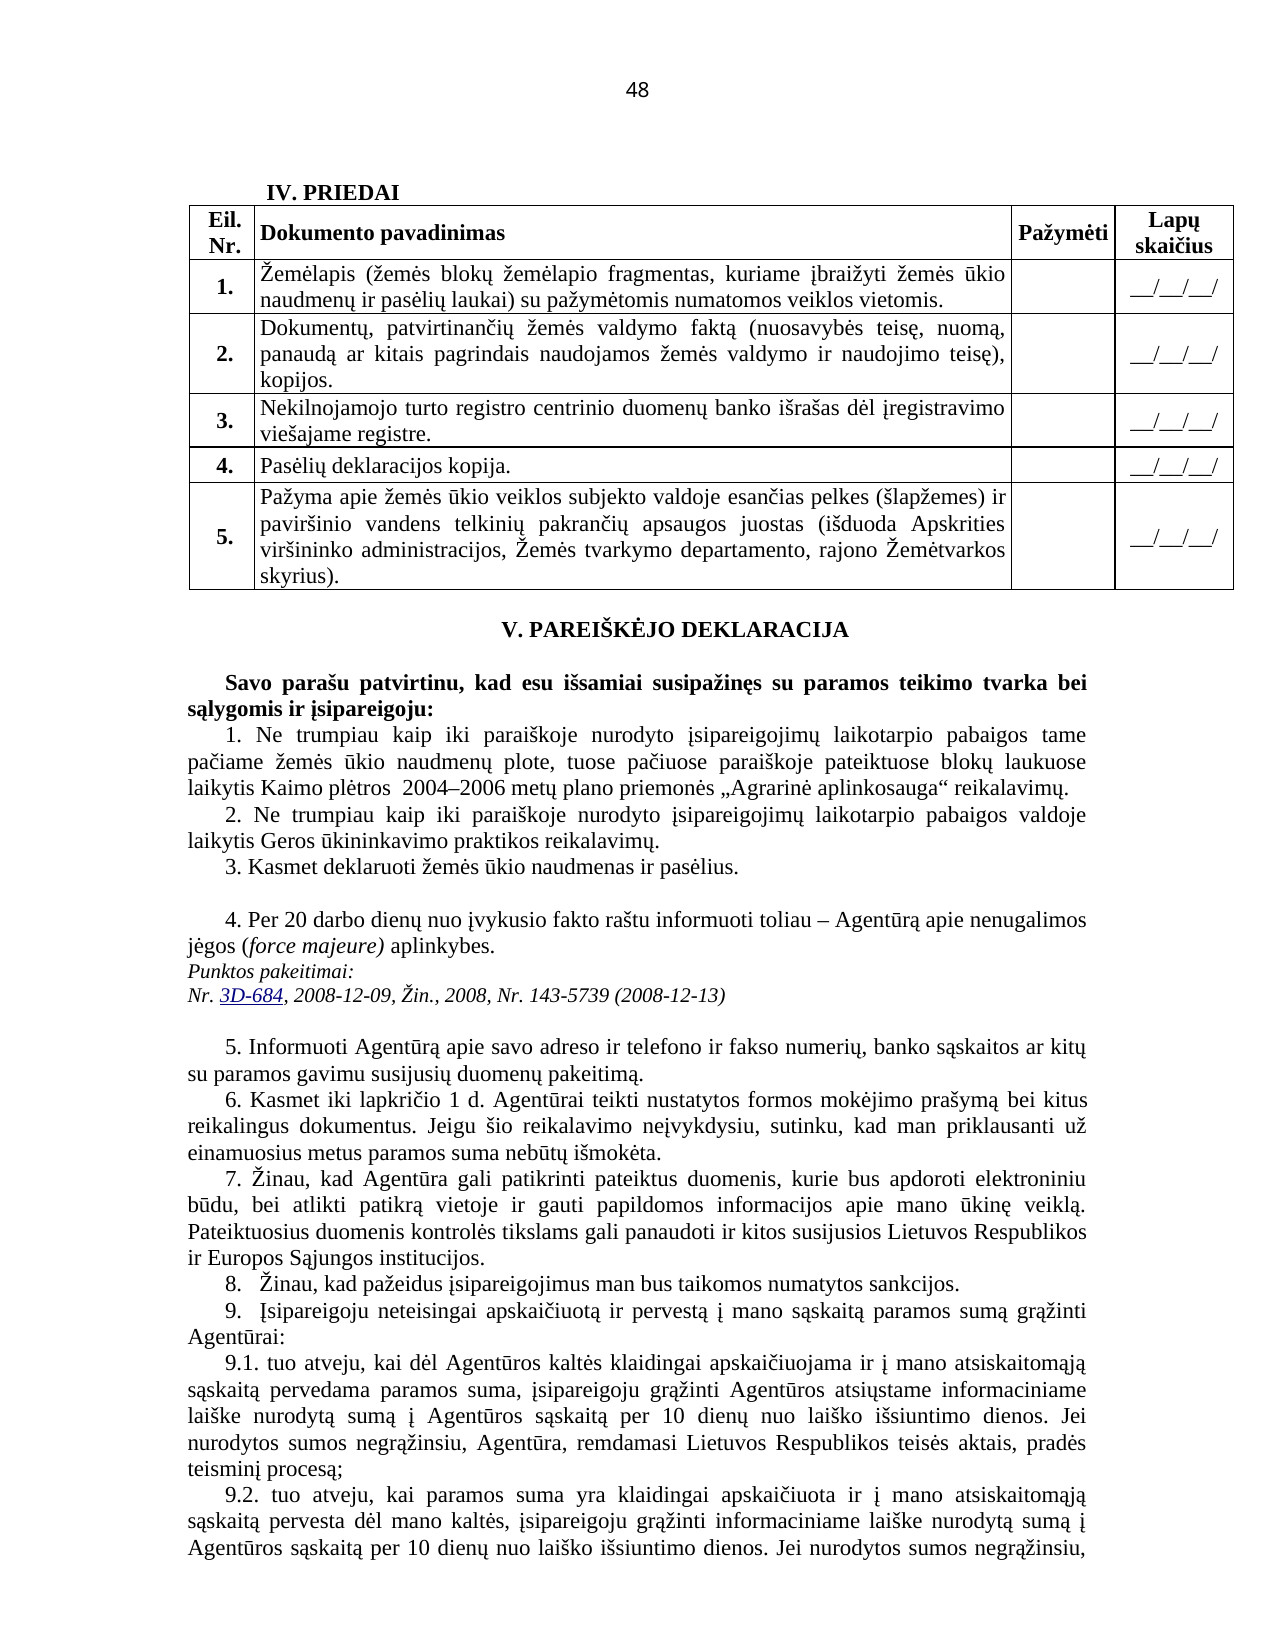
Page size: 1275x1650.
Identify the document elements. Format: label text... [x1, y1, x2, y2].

table_cell Dokumento pavadinimas [255, 206, 1011, 259]
text 1. Ne trumpiau kaip iki paraiškoje nurodyto įsipareigojimų laikotarpio pabaigos tame pačiame žemės ūkio naudmenų plote, tuose pačiuose paraiškoje pateiktuose blokų laukuose laikytis Kaimo plėtros 2004–2006 metų plano priemonės „Agrarinė aplinkosauga“ reikalavimų. [187, 722, 1088, 801]
table_cell Nekilnojamojo turto registro centrinio duomenų banko išrašas dėl įregistravimo viešajame registre. [255, 394, 1011, 446]
table_cell 2. [190, 314, 254, 393]
table_cell Žemėlapis (žemės blokų žemėlapio fragmentas, kuriame įbraižyti žemės ūkio naudmenų ir pasėlių laukai) su pažymėtomis numatomos veiklos vietomis. [255, 260, 1011, 313]
text 4. Per 20 darbo dienų nuo įvykusio fakto raštu informuoti toliau – Agentūrą apie nenugalimos jėgos (force majeure) aplinkybes. [187, 906, 1088, 959]
table_cell [1012, 260, 1114, 313]
text 7. Žinau, kad Agentūra gali patikrinti pateiktus duomenis, kurie bus apdoroti elektroniniu būdu, bei atlikti patikrą vietoje ir gauti papildomos informacijos apie mano ūkinę veiklą. Pateiktuosius duomenis kontrolės tikslams gali panaudoti ir kitos susijusios Lietuvos Respublikos ir Europos Sąjungos institucijos. [187, 1165, 1088, 1270]
text 9.2. tuo atveju, kai paramos suma yra klaidingai apskaičiuota ir į mano atsiskaitomąją sąskaitą pervesta dėl mano kaltės, įsipareigoju grąžinti informaciniame laiške nurodytą sumą į Agentūros sąskaitą per 10 dienų nuo laiško išsiuntimo dienos. Jei nurodytos sumos negrąžinsiu, [187, 1481, 1088, 1560]
table_cell __/__/__/ [1116, 448, 1233, 482]
table_cell __/__/__/ [1116, 314, 1233, 393]
table_cell Lapų skaičius [1116, 206, 1233, 259]
table_cell [1012, 483, 1114, 589]
text V. PAREIŠKĖJO DEKLARACIJA [187, 616, 1088, 642]
text 3. Kasmet deklaruoti žemės ūkio naudmenas ir pasėlius. [187, 853, 1088, 880]
table_cell Dokumentų, patvirtinančių žemės valdymo faktą (nuosavybės teisę, nuomą, panaudą ar kitais pagrindais naudojamos žemės valdymo ir naudojimo teisę), kopijos. [255, 314, 1011, 393]
table_cell [1012, 394, 1114, 446]
table_cell __/__/__/ [1116, 483, 1233, 589]
table_cell 3. [190, 394, 254, 446]
table_header [189, 179, 255, 205]
table_cell __/__/__/ [1116, 260, 1233, 313]
table_cell 4. [190, 448, 254, 482]
text Savo parašu patvirtinu, kad esu išsamiai susipažinęs su paramos teikimo tvarka bei sąlygomis ir įsipareigoju: [187, 669, 1088, 722]
text 9.1. tuo atveju, kai dėl Agentūros kaltės klaidingai apskaičiuojama ir į mano atsiskaitomąją sąskaitą pervedama paramos suma, įsipareigoju grąžinti Agentūros atsiųstame informaciniame laiške nurodytą sumą į Agentūros sąskaitą per 10 dienų nuo laiško išsiuntimo dienos. Jei nurodytos sumos negrąžinsiu, Agentūra, remdamasi Lietuvos Respublikos teisės aktais, pradės teisminį procesą; [187, 1349, 1088, 1481]
table_cell Pažymėti [1012, 206, 1114, 259]
text 9. Įsipareigoju neteisingai apskaičiuotą ir pervestą į mano sąskaitą paramos sumą grąžinti Agentūrai: [187, 1297, 1088, 1349]
text 5. Informuoti Agentūrą apie savo adreso ir telefono ir fakso numerių, banko sąskaitos ar kitų su paramos gavimu susijusių duomenų pakeitimą. [187, 1033, 1088, 1086]
table_cell Pažyma apie žemės ūkio veiklos subjekto valdoje esančias pelkes (šlapžemes) ir paviršinio vandens telkinių pakrančių apsaugos juostas (išduoda Apskrities viršininko administracijos, Žemės tvarkymo departamento, rajono Žemėtvarkos skyrius). [255, 483, 1011, 589]
table_header IV. PRIEDAI [255, 179, 1233, 205]
text 8. Žinau, kad pažeidus įsipareigojimus man bus taikomos numatytos sankcijos. [187, 1270, 1088, 1297]
text Punktos pakeitimai: [187, 959, 909, 983]
text 2. Ne trumpiau kaip iki paraiškoje nurodyto įsipareigojimų laikotarpio pabaigos valdoje laikytis Geros ūkininkavimo praktikos reikalavimų. [187, 801, 1088, 853]
table_cell Pasėlių deklaracijos kopija. [255, 448, 1011, 482]
text Nr. 3D-684, 2008-12-09, Žin., 2008, Nr. 143-5739 (2008-12-13) [187, 983, 1088, 1007]
table_cell Eil. Nr. [190, 206, 254, 259]
table_cell __/__/__/ [1116, 394, 1233, 446]
table_cell 5. [190, 483, 254, 589]
table_cell [1012, 314, 1114, 393]
table_cell 1. [190, 260, 254, 313]
table_cell [1012, 448, 1114, 482]
text 6. Kasmet iki lapkričio 1 d. Agentūrai teikti nustatytos formos mokėjimo prašymą bei kitus reikalingus dokumentus. Jeigu šio reikalavimo neįvykdysiu, sutinku, kad man priklausanti už einamuosius metus paramos suma nebūtų išmokėta. [187, 1086, 1088, 1165]
